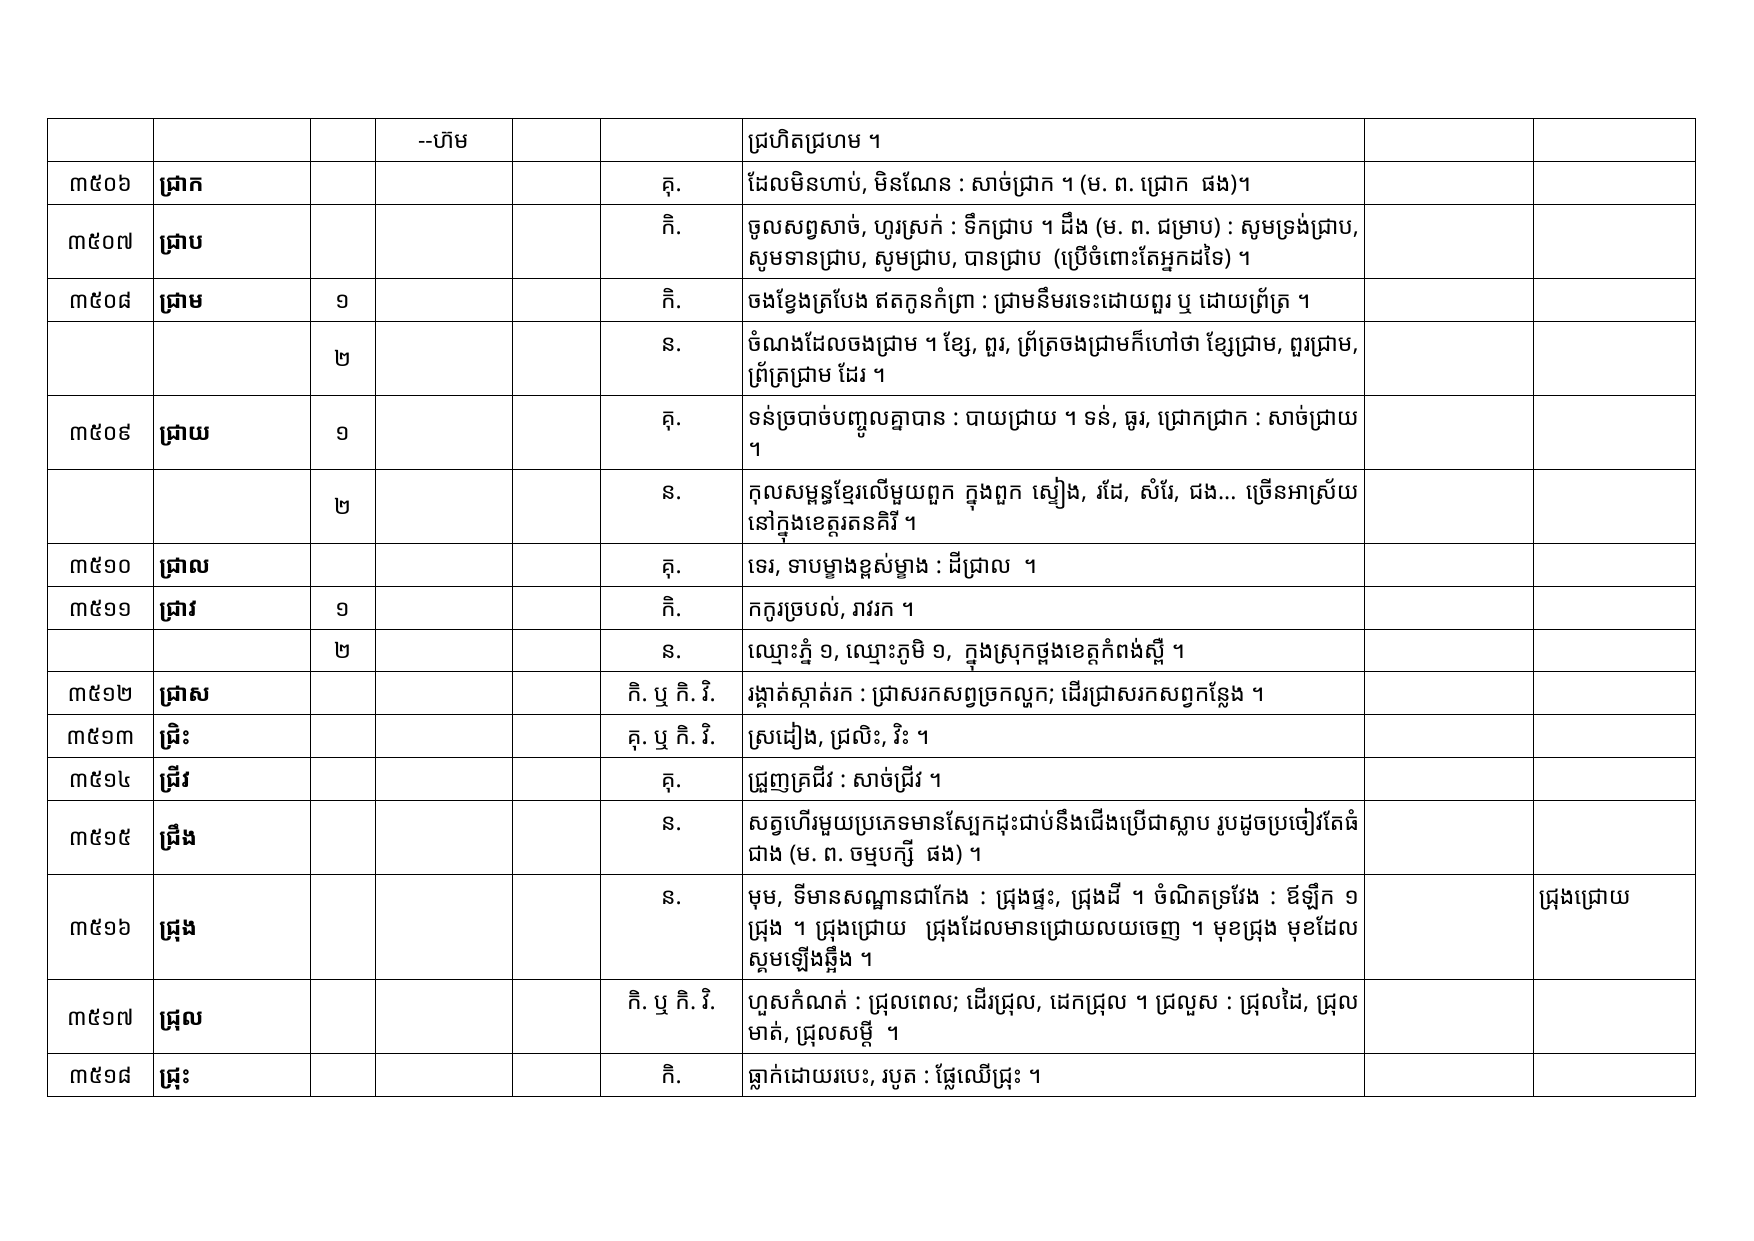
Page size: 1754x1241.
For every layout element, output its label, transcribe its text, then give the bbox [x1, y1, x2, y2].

table_cell [1534, 544, 1695, 586]
table_cell កិ. [601, 205, 742, 278]
table_cell [311, 162, 375, 204]
table_cell [1365, 758, 1533, 800]
table_cell ន. [601, 630, 742, 671]
table_cell [154, 630, 310, 671]
table_cell គុ. [601, 758, 742, 800]
table_cell [48, 630, 153, 671]
table_cell [1365, 396, 1533, 469]
table_cell គុ. [601, 162, 742, 204]
table_cell [1534, 119, 1695, 161]
table_cell ហួស​កំណត់ : ជ្រុល​ពេល; ដើរ​ជ្រុល, ដេក​ជ្រុល ។ ជ្រលួស : ជ្រុល​ដៃ, ជ្រុល​មាត់, ជ្រុល​សម្ដី ។ [743, 980, 1364, 1053]
table_cell [154, 322, 310, 395]
table_cell [1365, 322, 1533, 395]
table_cell ៣៥១១ [48, 587, 153, 628]
table_cell ធ្លាក់​ដោយ​របេះ, របូត : ផ្លែ​ឈើ​ជ្រុះ ។ [743, 1054, 1364, 1096]
table_cell ៣៥១០ [48, 544, 153, 586]
table_cell [1534, 672, 1695, 714]
table_cell [48, 322, 153, 395]
table_cell [376, 1054, 512, 1096]
table_cell ៣៥១៤ [48, 758, 153, 800]
table_cell [513, 801, 600, 874]
table_cell [1534, 801, 1695, 874]
table_cell [376, 162, 512, 204]
table_cell ចង​ខ្វែង​ត្របែង ឥត​កូន​កំព្រា : ជ្រាម​នឹម​រទេះ​ដោយ​ពួរ ឬ ដោយ​ព្រ័ត្រ ។ [743, 279, 1364, 321]
table_cell ទេរ, ទាប​ម្ខាង​ខ្ពស់​ម្ខាង : ដី​ជ្រាល ។ [743, 544, 1364, 586]
table_cell [513, 672, 600, 714]
table_cell កិ. ឬ កិ. វិ. [601, 980, 742, 1053]
table_cell [376, 205, 512, 278]
table_cell [1534, 205, 1695, 278]
table_cell ជ្រាប [154, 205, 310, 278]
table_cell [1365, 544, 1533, 586]
table_cell [376, 587, 512, 628]
table_cell ៣៥១៥ [48, 801, 153, 874]
table_cell [1534, 162, 1695, 204]
table_cell ជ្រាស [154, 672, 310, 714]
table_cell [1365, 162, 1533, 204]
table_cell [311, 1054, 375, 1096]
table_cell ៣៥១៣ [48, 715, 153, 757]
table_cell ២ [311, 470, 375, 543]
table_cell [1365, 715, 1533, 757]
table_cell [1534, 587, 1695, 628]
table_cell [1534, 470, 1695, 543]
table_cell [1365, 205, 1533, 278]
table_cell [1534, 630, 1695, 671]
table_cell [311, 875, 375, 979]
table_cell ២ [311, 322, 375, 395]
table_cell កិ. [601, 587, 742, 628]
table_cell ន. [601, 801, 742, 874]
table_cell [376, 470, 512, 543]
table_cell ចំណង​ដែល​ចង​ជ្រាម ។ ខ្សែ, ពួរ, ព្រ័ត្រ​ចង​ជ្រាម​ក៏​ហៅ​ថា ខ្សែ​ជ្រាម, ពួរ​ជ្រាម, ព្រ័ត្រ​ជ្រាម ដែរ ។ [743, 322, 1364, 395]
table_cell [513, 980, 600, 1053]
table_cell ជ្រុង [154, 875, 310, 979]
table_cell ៣៥១២ [48, 672, 153, 714]
table_cell [1365, 630, 1533, 671]
table_cell [513, 715, 600, 757]
table_cell [1365, 875, 1533, 979]
table_cell [1534, 715, 1695, 757]
table_cell [1365, 672, 1533, 714]
table_cell [513, 470, 600, 543]
table_cell [513, 396, 600, 469]
table_cell [513, 758, 600, 800]
table_cell [513, 875, 600, 979]
table_cell [311, 758, 375, 800]
table_cell [513, 630, 600, 671]
table_cell [601, 119, 742, 161]
table_cell ទន់​ច្របាច់​បញ្ចូល​គ្នា​បាន : បាយ​ជ្រាយ ។ ទន់, ធូរ, ជ្រោកជ្រាក : សាច់​ជ្រាយ ។ [743, 396, 1364, 469]
table_cell ជ្រុង​ជ្រោយ [1534, 875, 1695, 979]
table_cell ជ្រហិតជ្រហម ។ [743, 119, 1364, 161]
table_cell [513, 322, 600, 395]
table_cell [513, 162, 600, 204]
table_cell [154, 119, 310, 161]
table_cell ន. [601, 470, 742, 543]
table_cell ១ [311, 279, 375, 321]
table_cell កិ. [601, 1054, 742, 1096]
table_cell --ហ៊ម [376, 119, 512, 161]
table_cell មុម, ទី​មាន​សណ្ឋាន​ជា​កែង : ជ្រុង​ផ្ទះ, ជ្រុង​ដី ។ ចំណិត​ទ្រវែង : ឪឡឹក ១ ជ្រុង ។ ជ្រុងជ្រោយ ជ្រុង​ដែល​មាន​ជ្រោយ​លយ​ចេញ ។ មុខ​ជ្រុង មុខ​ដែល​ស្គម​ឡើង​ឆ្អឹង ។ [743, 875, 1364, 979]
table_cell [311, 119, 375, 161]
table_cell ២ [311, 630, 375, 671]
table_cell [1534, 396, 1695, 469]
table_cell [311, 980, 375, 1053]
table_cell [1365, 279, 1533, 321]
table_cell [1365, 801, 1533, 874]
table_cell ជ្រាល [154, 544, 310, 586]
table_cell [1365, 980, 1533, 1053]
table_cell ជ្រាវ [154, 587, 310, 628]
table_cell [311, 205, 375, 278]
table_cell [1365, 119, 1533, 161]
table_cell [376, 875, 512, 979]
table_cell [513, 544, 600, 586]
table_cell ជ្រួញ​គ្រជីវ : សាច់​ជ្រីវ ។ [743, 758, 1364, 800]
table_cell [376, 322, 512, 395]
table_cell [48, 470, 153, 543]
table_cell កុល​សម្ពន្ធ​ខ្មែរ​លើ​មួយ​ពួក ក្នុង​ពួក ស្ទៀង, រដែ, សំរែ, ជង... ច្រើន​អាស្រ័យ​នៅ​ក្នុង​ខេត្ត​រតនគិរី ។ [743, 470, 1364, 543]
table_cell [311, 544, 375, 586]
table_cell ១ [311, 396, 375, 469]
table_cell [513, 119, 600, 161]
table_cell ជ្រិះ [154, 715, 310, 757]
table_cell [376, 715, 512, 757]
table_cell [376, 801, 512, 874]
table_cell ៣៥០៦ [48, 162, 153, 204]
table_cell កកូរ​ច្របល់, រាវ​រក ។ [743, 587, 1364, 628]
table_cell [513, 205, 600, 278]
table_cell [311, 715, 375, 757]
table_cell កិ. [601, 279, 742, 321]
table_cell ៣៥០៨ [48, 279, 153, 321]
table_cell [1365, 1054, 1533, 1096]
table_cell [513, 587, 600, 628]
table_cell [513, 279, 600, 321]
table_cell [376, 758, 512, 800]
table_cell ន. [601, 322, 742, 395]
table_cell [513, 1054, 600, 1096]
table_cell ជ្រីវ [154, 758, 310, 800]
table_cell ៣៥០៩ [48, 396, 153, 469]
table_cell [311, 672, 375, 714]
table_cell [376, 279, 512, 321]
table_cell ៣៥១៧ [48, 980, 153, 1053]
table_cell [376, 630, 512, 671]
table_cell ៣៥០៧ [48, 205, 153, 278]
table_cell គុ. [601, 544, 742, 586]
table_cell សត្វ​ហើរ​មួយ​ប្រភេទ​មាន​ស្បែក​ដុះ​ជាប់​នឹង​ជើង​ប្រើ​ជា​ស្លាប រូប​ដូច​ប្រចៀវ​តែ​ធំ​ជាង (ម. ព. ចម្មបក្សី ផង) ។ [743, 801, 1364, 874]
table_cell [1365, 470, 1533, 543]
table_cell ជ្រុះ [154, 1054, 310, 1096]
table_cell ចូល​សព្វ​សាច់, ហូរ​ស្រក់ : ទឹក​ជ្រាប ។ ដឹង (ម. ព. ជម្រាប) : សូម​ទ្រង់​ជ្រាប, សូម​ទាន​ជ្រាប, សូម​ជ្រាប, បាន​ជ្រាប (ប្រើ​ចំពោះ​តែ​អ្នក​ដទៃ) ។ [743, 205, 1364, 278]
table_cell [1534, 322, 1695, 395]
table_cell [1534, 980, 1695, 1053]
table_cell [376, 396, 512, 469]
table_cell ឈ្មោះ​ភ្នំ ១, ឈ្មោះ​ភូមិ ១, ក្នុង​ស្រុក​ថ្ពង​ខេត្ត​កំពង់​ស្ពឺ ។ [743, 630, 1364, 671]
table_cell ៣៥១៦ [48, 875, 153, 979]
table_cell រង្គាត់​ស្កាត់​រក : ជ្រាស​រក​សព្វ​ច្រក​ល្ហក; ដើរ​ជ្រាស​រក​សព្វ​កន្លែង ។ [743, 672, 1364, 714]
table_cell ជ្រុល [154, 980, 310, 1053]
table_cell គុ. [601, 396, 742, 469]
table_cell [154, 470, 310, 543]
table_cell ៣៥១៨ [48, 1054, 153, 1096]
table_cell កិ. ឬ កិ. វិ. [601, 672, 742, 714]
table_cell ជ្រាយ [154, 396, 310, 469]
table_cell ជ្រាម [154, 279, 310, 321]
table_cell គុ. ឬ កិ. វិ. [601, 715, 742, 757]
table_cell [1534, 758, 1695, 800]
table_cell ១ [311, 587, 375, 628]
table_cell [376, 544, 512, 586]
table_cell ដែល​មិន​ហាប់, មិន​ណែន : សាច់​ជ្រាក ។ (ម. ព. ជ្រោក ផង)។ [743, 162, 1364, 204]
table_cell [1534, 1054, 1695, 1096]
table_cell [1534, 279, 1695, 321]
table_cell [1365, 587, 1533, 628]
table_cell ន. [601, 875, 742, 979]
table_cell [376, 672, 512, 714]
table_cell [311, 801, 375, 874]
table_cell ស្រដៀង, ជ្រលិះ, វិះ ។ [743, 715, 1364, 757]
table_cell ជ្រាក [154, 162, 310, 204]
table_cell ជ្រឹង [154, 801, 310, 874]
table_cell [48, 119, 153, 161]
table_cell [376, 980, 512, 1053]
